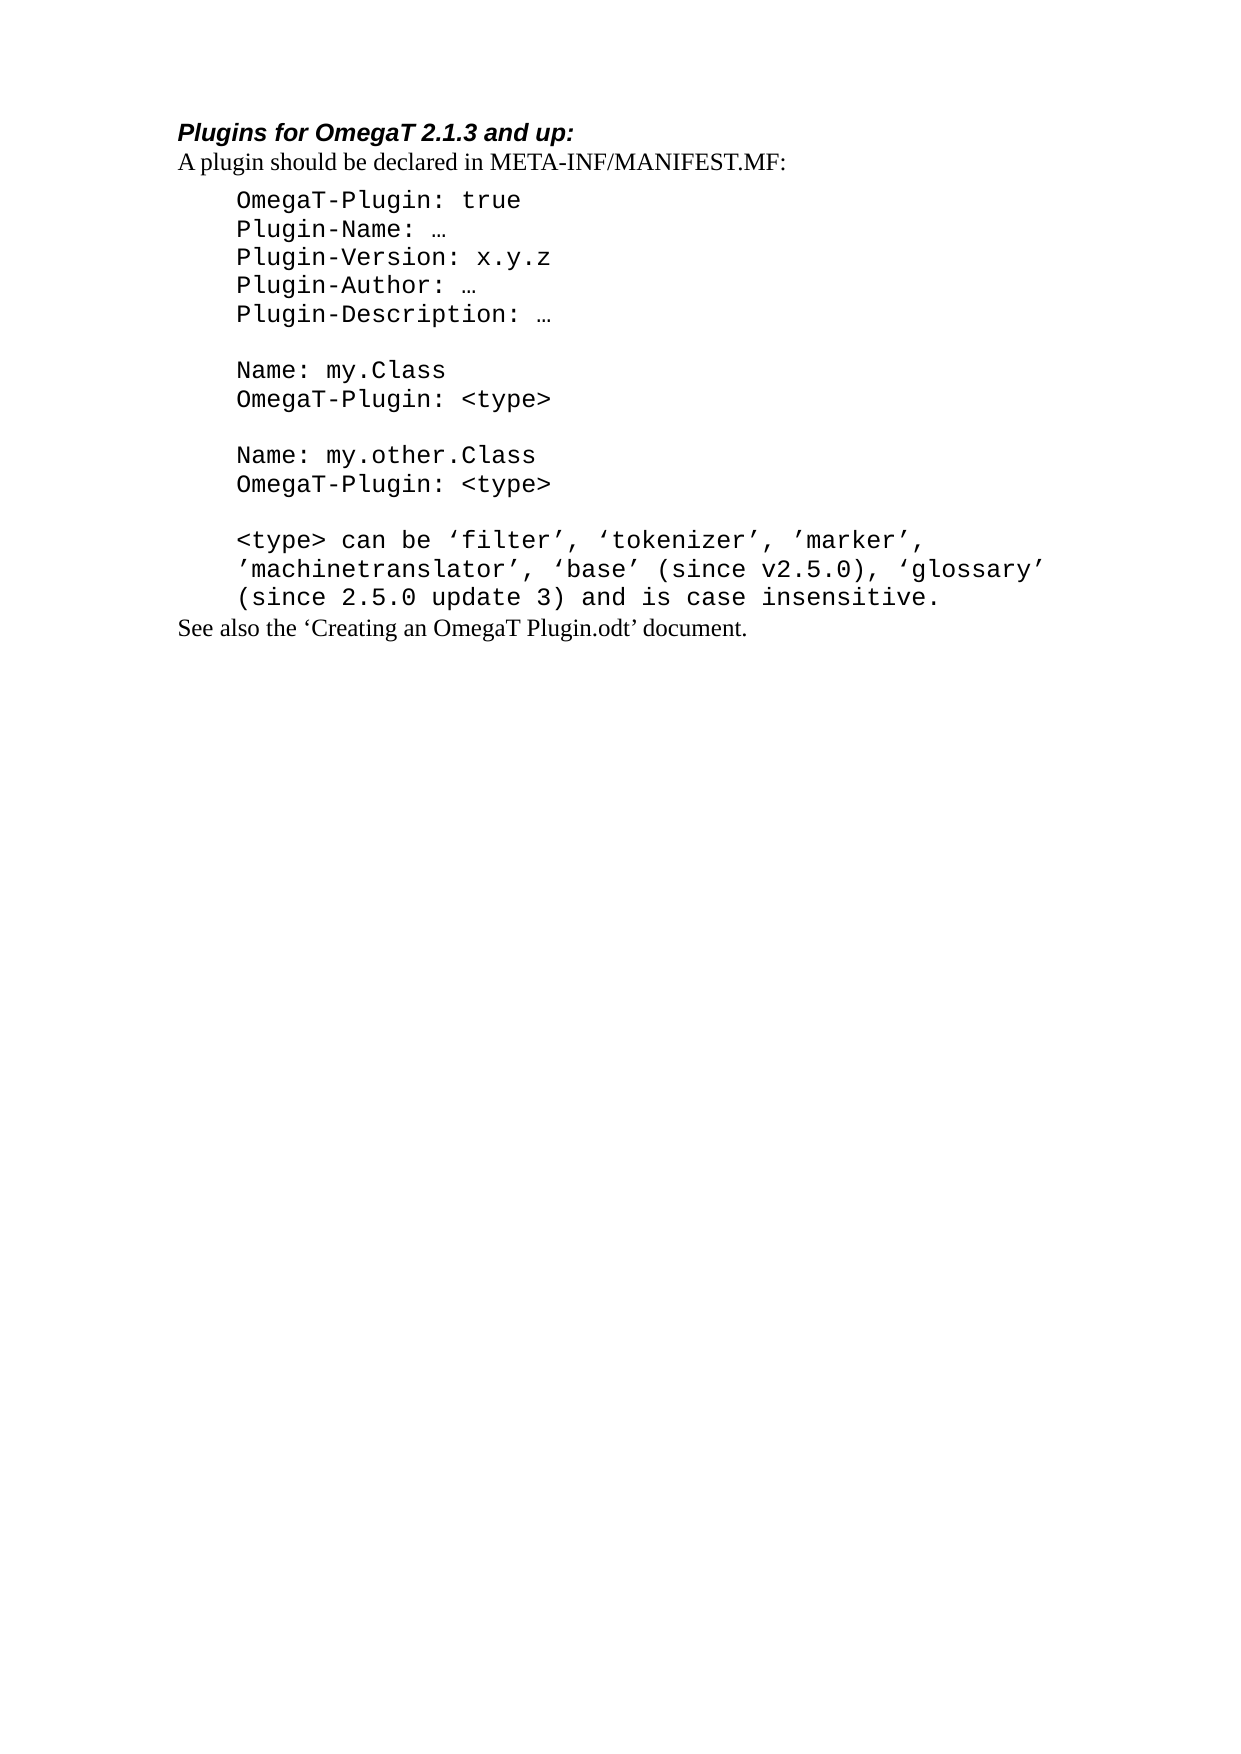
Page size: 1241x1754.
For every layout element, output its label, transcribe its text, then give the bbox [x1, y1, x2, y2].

text Name: my.other.Class [236, 443, 1122, 471]
subtitle Plugins for OmegaT 2.1.3 and up: [177, 118, 1122, 147]
text Plugin-Author: … [236, 273, 1122, 301]
text Plugin-Name: … [236, 216, 1122, 245]
text Plugin-Description: … [236, 301, 1122, 330]
text <type> can be ‘filter’, ‘tokenizer’, ’marker’, ’machinetranslator’, ‘base’ (since v2.5.0), ‘glossary’ (since 2.5.0 update 3) and is case insensitive. [236, 528, 1122, 613]
text Plugin-Version: x.y.z [236, 245, 1122, 273]
text OmegaT-Plugin: <type> [236, 386, 1122, 415]
text See also the ‘Creating an OmegaT Plugin.odt’ document. [118, 613, 1122, 642]
text A plugin should be declared in META-INF/MANIFEST.MF: [118, 147, 1122, 176]
text OmegaT-Plugin: true [236, 188, 1122, 216]
text Name: my.Class [236, 358, 1122, 386]
text OmegaT-Plugin: <type> [236, 471, 1122, 500]
